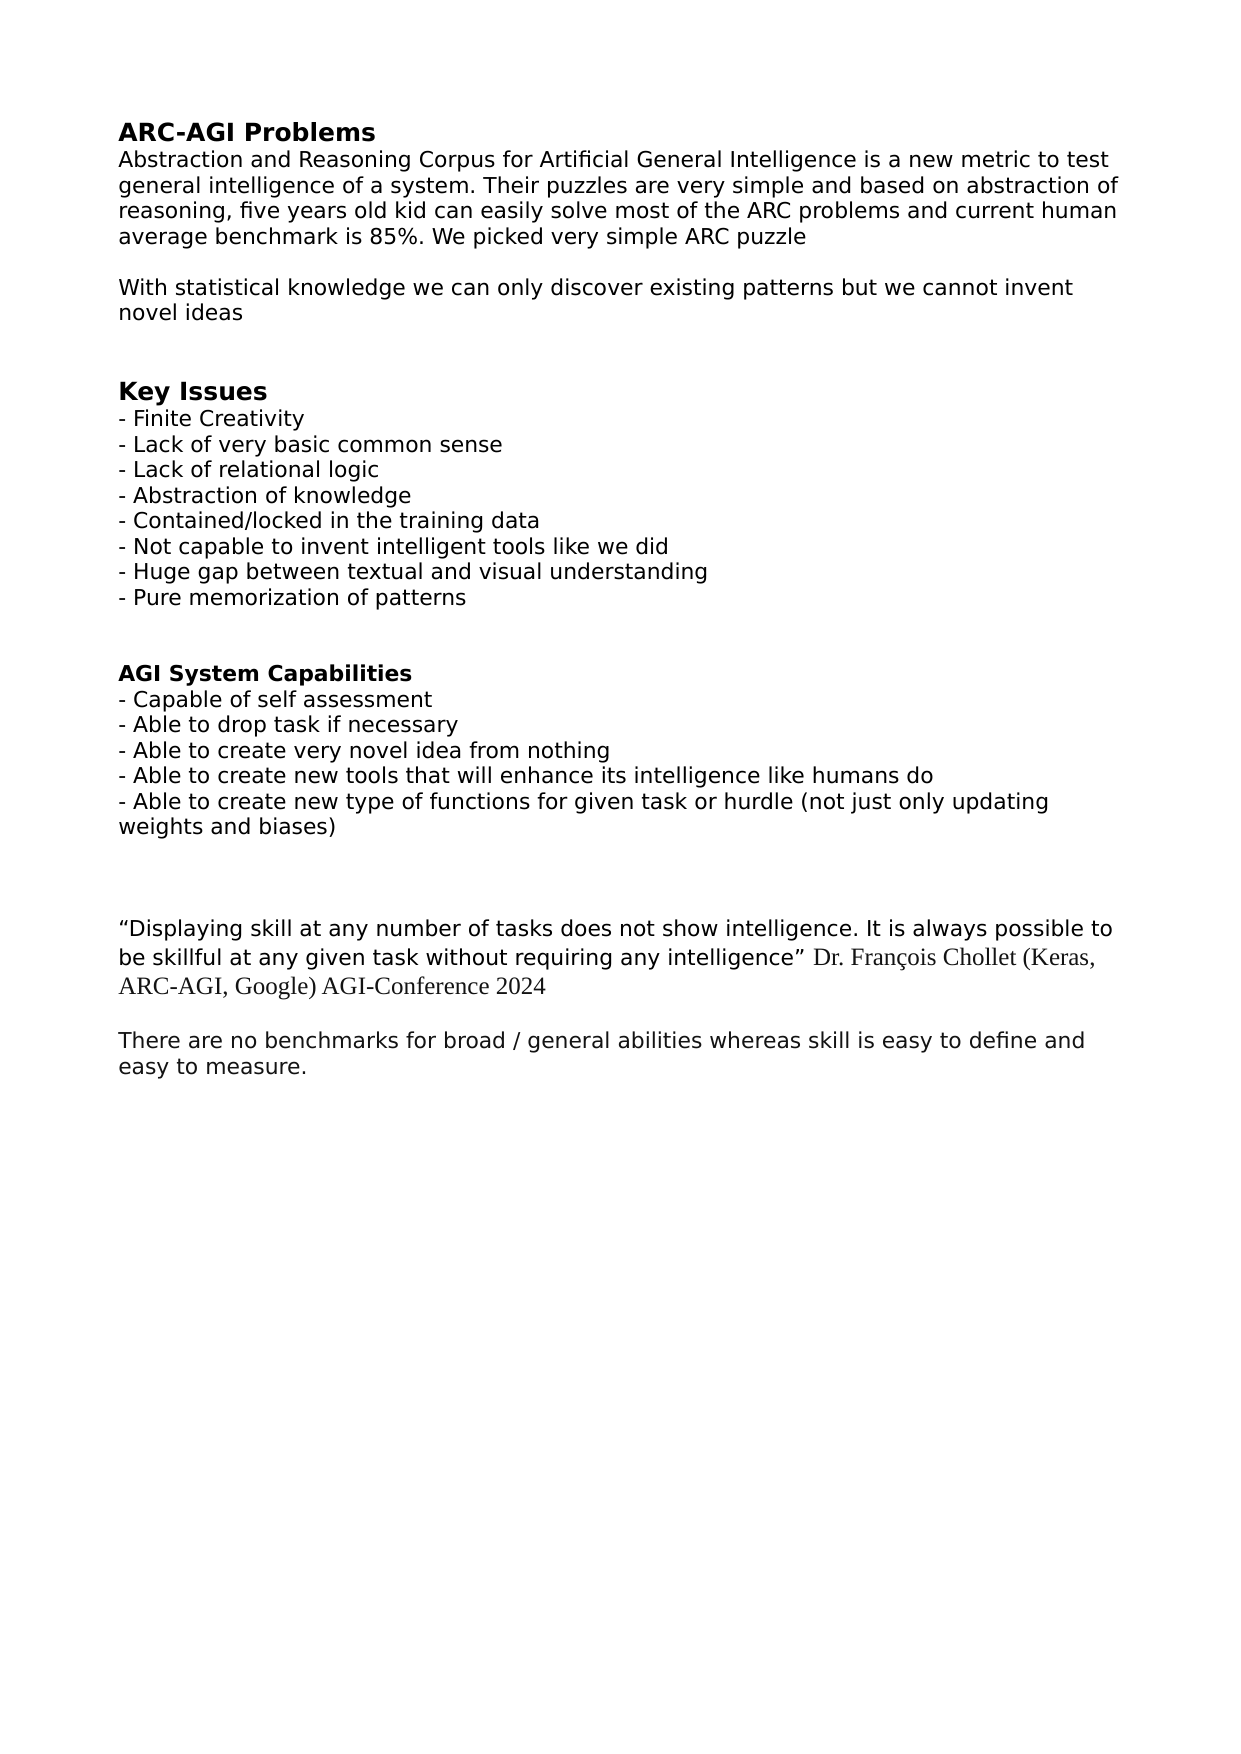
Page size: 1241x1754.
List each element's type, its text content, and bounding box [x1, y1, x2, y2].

text “Displaying skill at any number of tasks does not show intelligence. It is always possible to be skillful at any given task without requiring any intelligence” Dr. François Chollet (Keras, ARC-AGI, Google) AGI-Conference 2024 [118, 917, 1122, 999]
text - Pure memorization of patterns [118, 585, 1122, 610]
text - Able to drop task if necessary [118, 712, 1122, 738]
text - Finite Creativity [118, 406, 1122, 432]
text With statistical knowledge we can only discover existing patterns but we cannot invent novel ideas [118, 275, 1122, 326]
text Key Issues [118, 377, 1122, 406]
text - Able to create new tools that will enhance its intelligence like humans do [118, 763, 1122, 789]
text - Huge gap between textual and visual understanding [118, 559, 1122, 585]
text - Contained/locked in the training data [118, 508, 1122, 534]
text - Able to create very novel idea from nothing [118, 738, 1122, 763]
text - Capable of self assessment [118, 687, 1122, 712]
text Abstraction and Reasoning Corpus for Artificial General Intelligence is a new metric to test general intelligence of a system. Their puzzles are very simple and based on abstraction of reasoning, five years old kid can easily solve most of the ARC problems and current human average benchmark is 85%. We picked very simple ARC puzzle [118, 147, 1122, 249]
text - Not capable to invent intelligent tools like we did [118, 534, 1122, 559]
text - Lack of relational logic [118, 457, 1122, 483]
text - Abstraction of knowledge [118, 483, 1122, 508]
text - Able to create new type of functions for given task or hurdle (not just only updating weights and biases) [118, 789, 1122, 840]
text AGI System Capabilities [118, 661, 1122, 687]
text - Lack of very basic common sense [118, 432, 1122, 457]
text ARC-AGI Problems [118, 118, 1122, 147]
text There are no benchmarks for broad / general abilities whereas skill is easy to define and easy to measure. [118, 1028, 1122, 1079]
